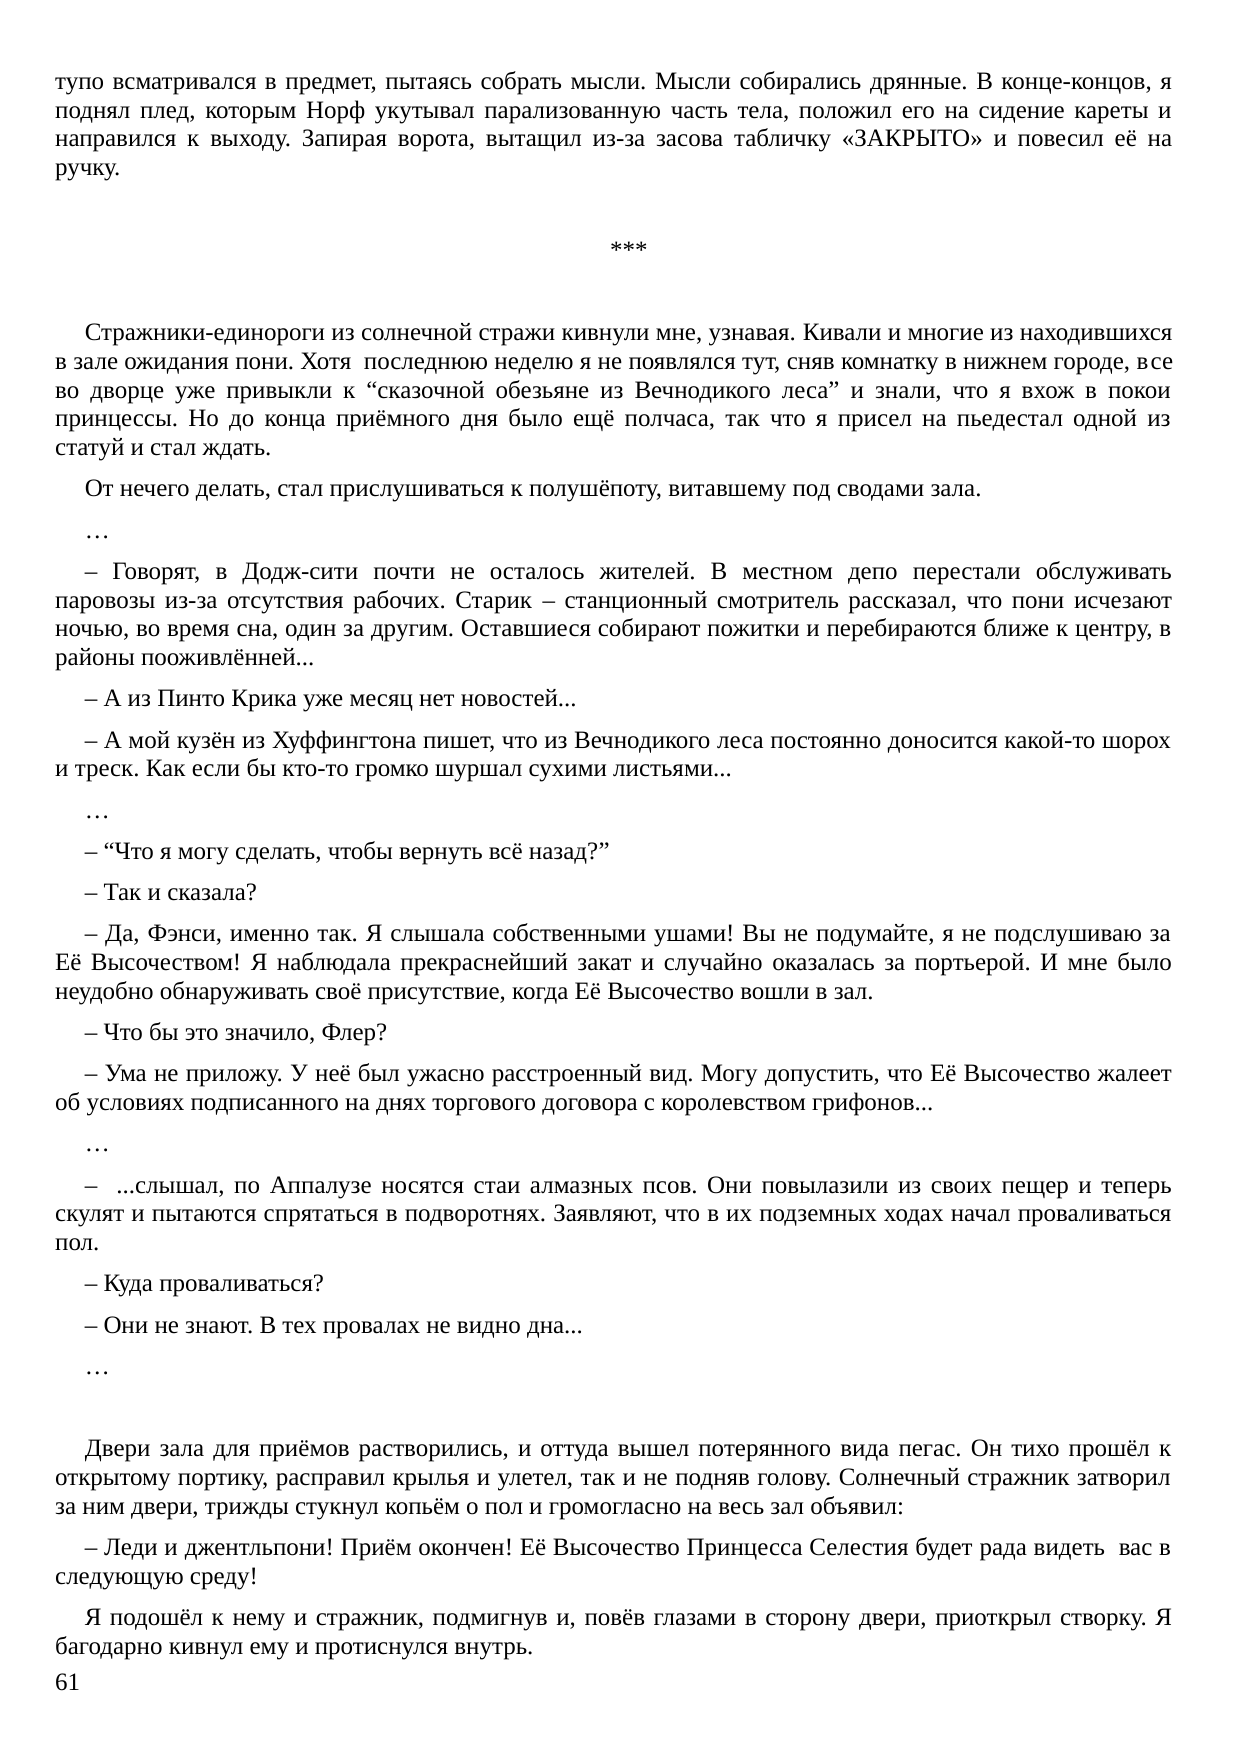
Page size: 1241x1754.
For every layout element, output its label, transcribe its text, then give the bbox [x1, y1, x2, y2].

text – Да, Фэнси, именно так. Я слышала собственными ушами! Вы не подумайте, я не подслушиваю за Её Высочеством! Я наблюдала прекраснейший закат и случайно оказалась за портьерой. И мне было неудобно обнаруживать своё присутствие, когда Её Высочество вошли в зал. [55, 918, 1173, 1005]
text Я подошёл к нему и стражник, подмигнув и, повёв глазами в сторону двери, приоткрыл створку. Я багодарно кивнул ему и протиснулся внутрь. [55, 1602, 1173, 1660]
text … [55, 1128, 1173, 1157]
text – Что бы это значило, Флер? [55, 1017, 1173, 1046]
text От нечего делать, стал прислушиваться к полушёпоту, витавшему под сводами зала. [55, 473, 1173, 502]
text – Куда проваливаться? [55, 1268, 1173, 1297]
text Двери зала для приёмов растворились, и оттуда вышел потерянного вида пегас. Он тихо прошёл к открытому портику, расправил крылья и улетел, так и не подняв голову. Солнечный стражник затворил за ним двери, трижды стукнул копьём о пол и громогласно на весь зал объявил: [55, 1433, 1173, 1520]
text – А мой кузён из Хуффингтона пишет, что из Вечнодикого леса постоянно доносится какой-то шорох и треск. Как если бы кто-то громко шуршал сухими листьями... [55, 725, 1173, 782]
text – Так и сказала? [55, 877, 1173, 906]
text – Говорят, в Додж-сити почти не осталось жителей. В местном депо перестали обслуживать паровозы из-за отсутствия рабочих. Старик – станционный смотритель рассказал, что пони исчезают ночью, во время сна, один за другим. Оставшиеся собирают пожитки и перебираются ближе к центру, в районы пооживлённей... [55, 556, 1173, 671]
text *** [55, 235, 1173, 263]
text – Леди и джентльпони! Приём окончен! Её Высочество Принцесса Селестия будет рада видеть вас в следующую среду! [55, 1532, 1173, 1590]
text … [55, 795, 1173, 823]
text – А из Пинто Крика уже месяц нет новостей... [55, 683, 1173, 712]
text … [55, 515, 1173, 543]
text – ...слышал, по Аппалузе носятся стаи алмазных псов. Они повылазили из своих пещер и теперь скулят и пытаются спрятаться в подворотнях. Заявляют, что в их подземных ходах начал проваливаться пол. [55, 1170, 1173, 1256]
text тупо всматривался в предмет, пытаясь собрать мысли. Мысли собирались дрянные. В конце-концов, я поднял плед, которым Норф укутывал парализованную часть тела, положил его на сидение кареты и направился к выходу. Запирая ворота, вытащил из-за засова табличку «ЗАКРЫТО» и повесил её на ручку. [55, 66, 1173, 181]
text … [55, 1351, 1173, 1380]
text – Ума не приложу. У неё был ужасно расстроенный вид. Могу допустить, что Её Высочество жалеет об условиях подписанного на днях торгового договора с королевством грифонов... [55, 1058, 1173, 1116]
text Стражники-единороги из солнечной стражи кивнули мне, узнавая. Кивали и многие из находившихся в зале ожидания пони. Хотя последнюю неделю я не появлялся тут, сняв комнатку в нижнем городе, все во дворце уже привыкли к “сказочной обезьяне из Вечнодикого леса” и знали, что я вхож в покои принцессы. Но до конца приёмного дня было ещё полчаса, так что я присел на пьедестал одной из статуй и стал ждать. [55, 317, 1173, 461]
text – “Что я могу сделать, чтобы вернуть всё назад?” [55, 836, 1173, 865]
text – Они не знают. В тех провалах не видно дна... [55, 1310, 1173, 1338]
